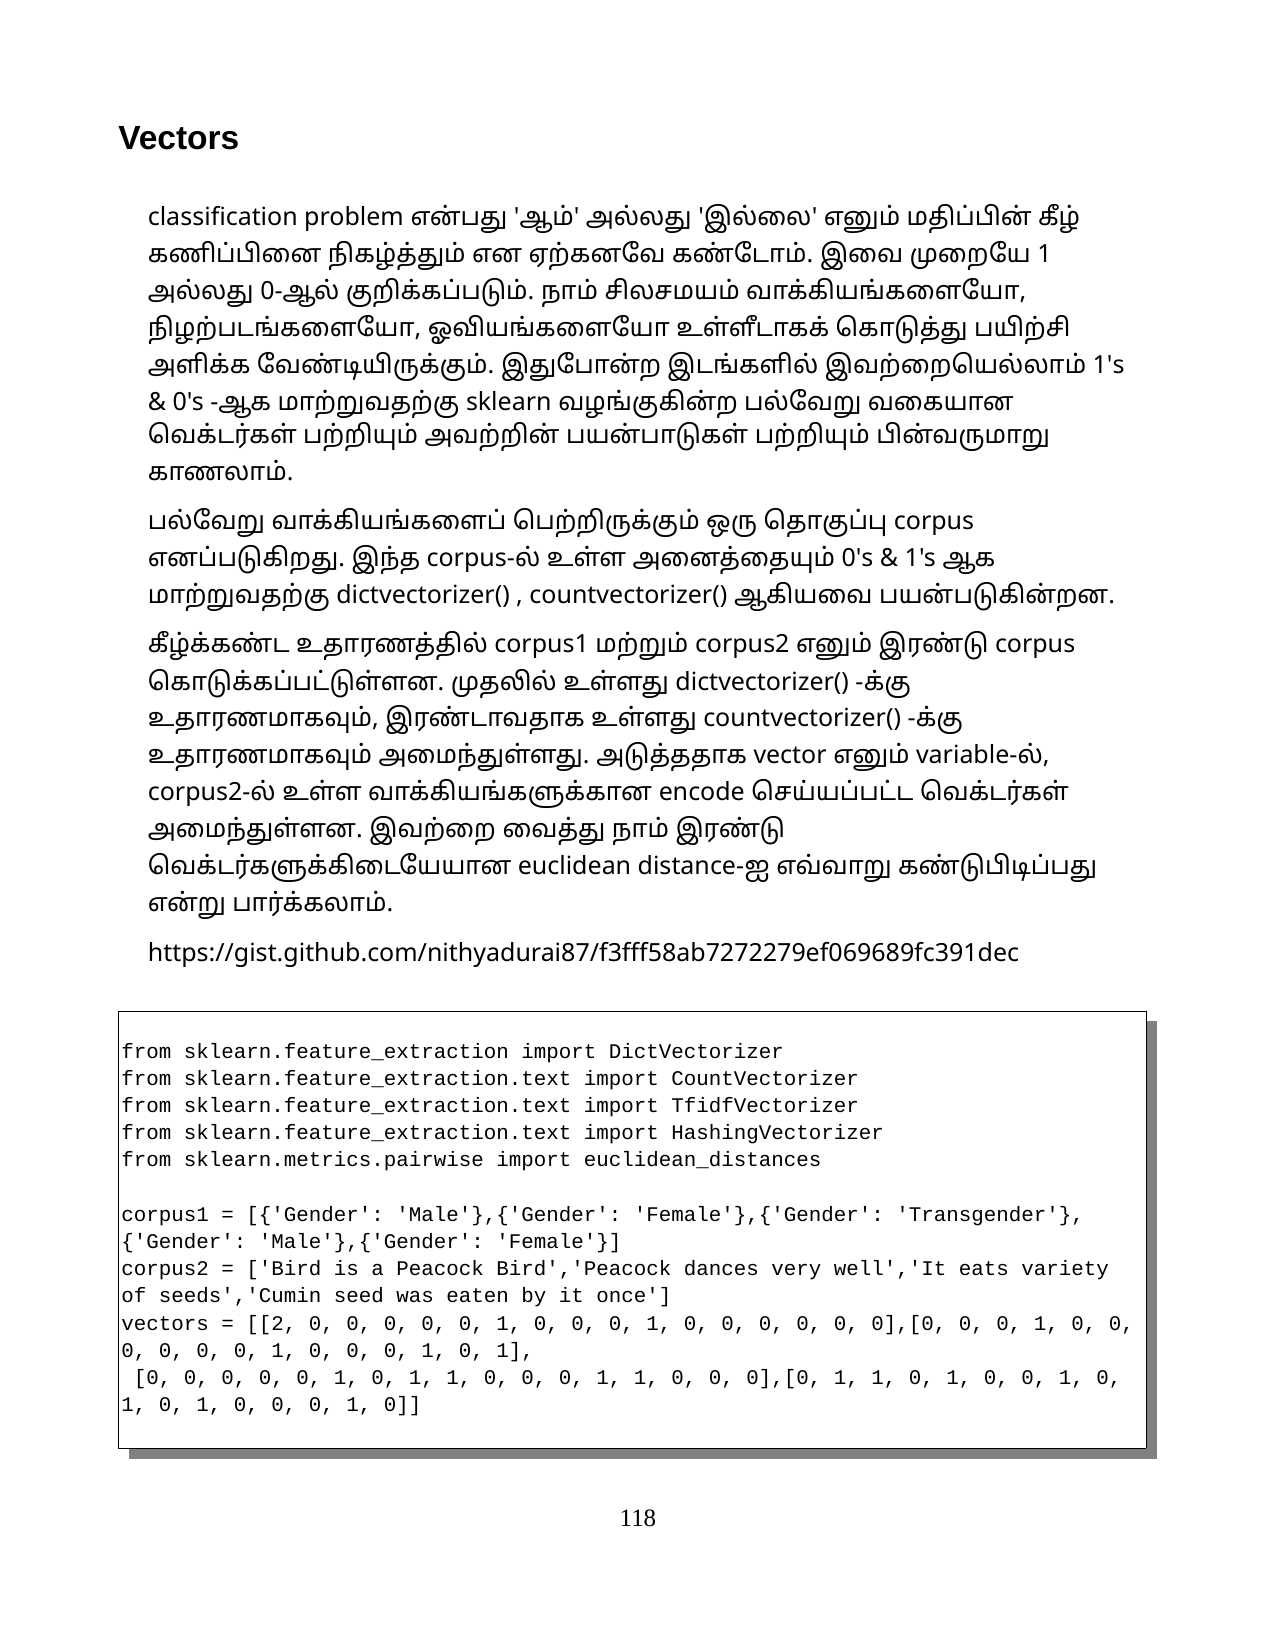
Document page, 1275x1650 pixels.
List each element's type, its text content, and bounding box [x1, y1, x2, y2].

text from sklearn.metrics.pairwise import euclidean_distances [119, 1146, 1146, 1173]
text பல்வேறு வாக்கியங்களைப் பெற்றிருக்கும் ஒரு தொகுப்பு corpus எனப்படுகிறது. இந்த corpus-ல் உள்ள அனைத்தையும் 0's & 1's ஆக மாற்றுவதற்கு dictvectorizer() , countvectorizer() ஆகியவை பயன்படுகின்றன. [118, 473, 1157, 597]
text from sklearn.feature_extraction.text import TfidfVectorizer [119, 1092, 1146, 1119]
text classification problem என்பது 'ஆம்' அல்லது 'இல்லை' எனும் மதிப்பின் கீழ் கணிப்பினை நிகழ்த்தும் என ஏற்கனவே கண்டோம். இவை முறையே 1 அல்லது 0-ஆல் குறிக்கப்படும். நாம் சிலசமயம் வாக்கியங்களையோ, நிழற்படங்களையோ, ஓவியங்களையோ உள்ளீடாகக் கொடுத்து பயிற்சி அளிக்க வேண்டியிருக்கும். இதுபோன்ற இடங்களில் இவற்றையெல்லாம் 1's & 0's -ஆக மாற்றுவதற்கு sklearn வழங்குகின்ற பல்வேறு வகையான வெக்டர்கள் பற்றியும் அவற்றின் பயன்பாடுகள் பற்றியும் பின்வருமாறு காணலாம். [118, 169, 1157, 473]
text https://gist.github.com/nithyadurai87/f3fff58ab7272279ef069689fc391dec [118, 905, 1157, 998]
subtitle Vectors [118, 118, 1157, 157]
text corpus2 = ['Bird is a Peacock Bird','Peacock dances very well','It eats variety of seeds','Cumin seed was eaten by it once'] [119, 1255, 1146, 1309]
text vectors = [[2, 0, 0, 0, 0, 0, 1, 0, 0, 0, 1, 0, 0, 0, 0, 0, 0],[0, 0, 0, 1, 0, 0, 0, 0, 0, 0, 1, 0, 0, 0, 1, 0, 1], [119, 1309, 1146, 1363]
text from sklearn.feature_extraction.text import HashingVectorizer [119, 1119, 1146, 1146]
text corpus1 = [{'Gender': 'Male'},{'Gender': 'Female'},{'Gender': 'Transgender'},{'Gender': 'Male'},{'Gender': 'Female'}] [119, 1201, 1146, 1255]
text [0, 0, 0, 0, 0, 1, 0, 1, 1, 0, 0, 0, 1, 1, 0, 0, 0],[0, 1, 1, 0, 1, 0, 0, 1, 0, 1, 0, 1, 0, 0, 0, 1, 0]] [119, 1364, 1146, 1418]
text from sklearn.feature_extraction import DictVectorizer [119, 1038, 1146, 1064]
text கீழ்க்கண்ட உதாரணத்தில் corpus1 மற்றும் corpus2 எனும் இரண்டு corpus கொடுக்கப்பட்டுள்ளன. முதலில் உள்ளது dictvectorizer() -க்கு உதாரணமாகவும், இரண்டாவதாக உள்ளது countvectorizer() -க்கு உதாரணமாகவும் அமைந்துள்ளது. அடுத்ததாக vector எனும் variable-ல், corpus2-ல் உள்ள வாக்கியங்களுக்கான encode செய்யப்பட்ட வெக்டர்கள் அமைந்துள்ளன. இவற்றை வைத்து நாம் இரண்டு வெக்டர்களுக்கிடையேயான euclidean distance-ஐ எவ்வாறு கண்டுபிடிப்பது என்று பார்க்கலாம். [118, 597, 1157, 905]
text from sklearn.feature_extraction.text import CountVectorizer [119, 1065, 1146, 1092]
